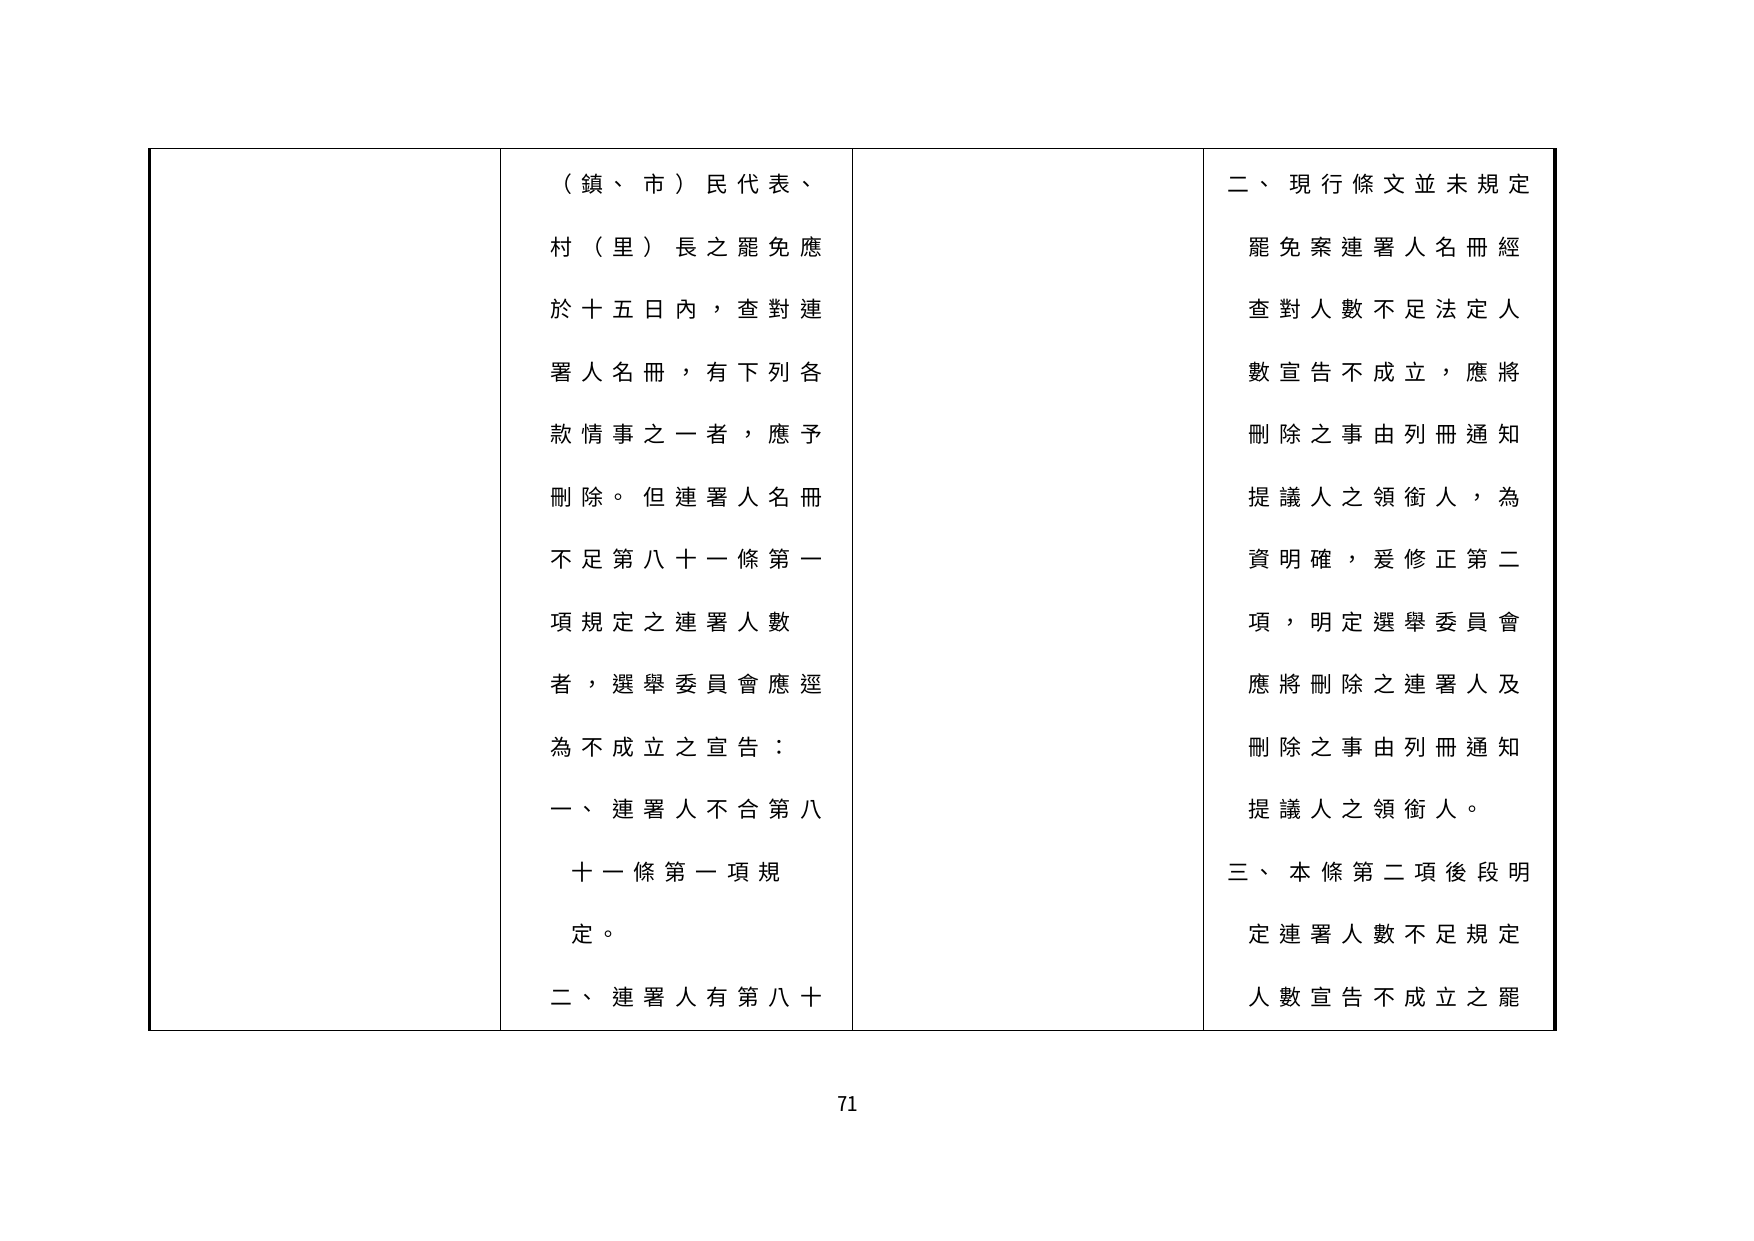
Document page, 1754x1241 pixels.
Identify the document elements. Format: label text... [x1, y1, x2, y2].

table_cell [151, 149, 500, 1030]
table_cell [853, 149, 1203, 1030]
table_cell （鎮、市）民代表、村（里）長之罷免應於十五日內，查對連署人名冊，有下列各款情事之一者，應予刪除。但連署人名冊不足第八十一條第一項規定之連署人數者，選舉委員會應逕為不成立之宣告： 一、連署人不合第八十一條第一項規定。 二、連署人有第八十 [501, 149, 852, 1030]
table_cell 二、現行條文並未規定罷免案連署人名冊經查對人數不足法定人數宣告不成立，應將刪除之事由列冊通知提議人之領銜人，為資明確，爰修正第二項，明定選舉委員會應將刪除之連署人及刪除之事由列冊通知提議人之領銜人。 三、本條第二項後段明定連署人數不足規定人數宣告不成立之罷 [1204, 149, 1553, 1030]
